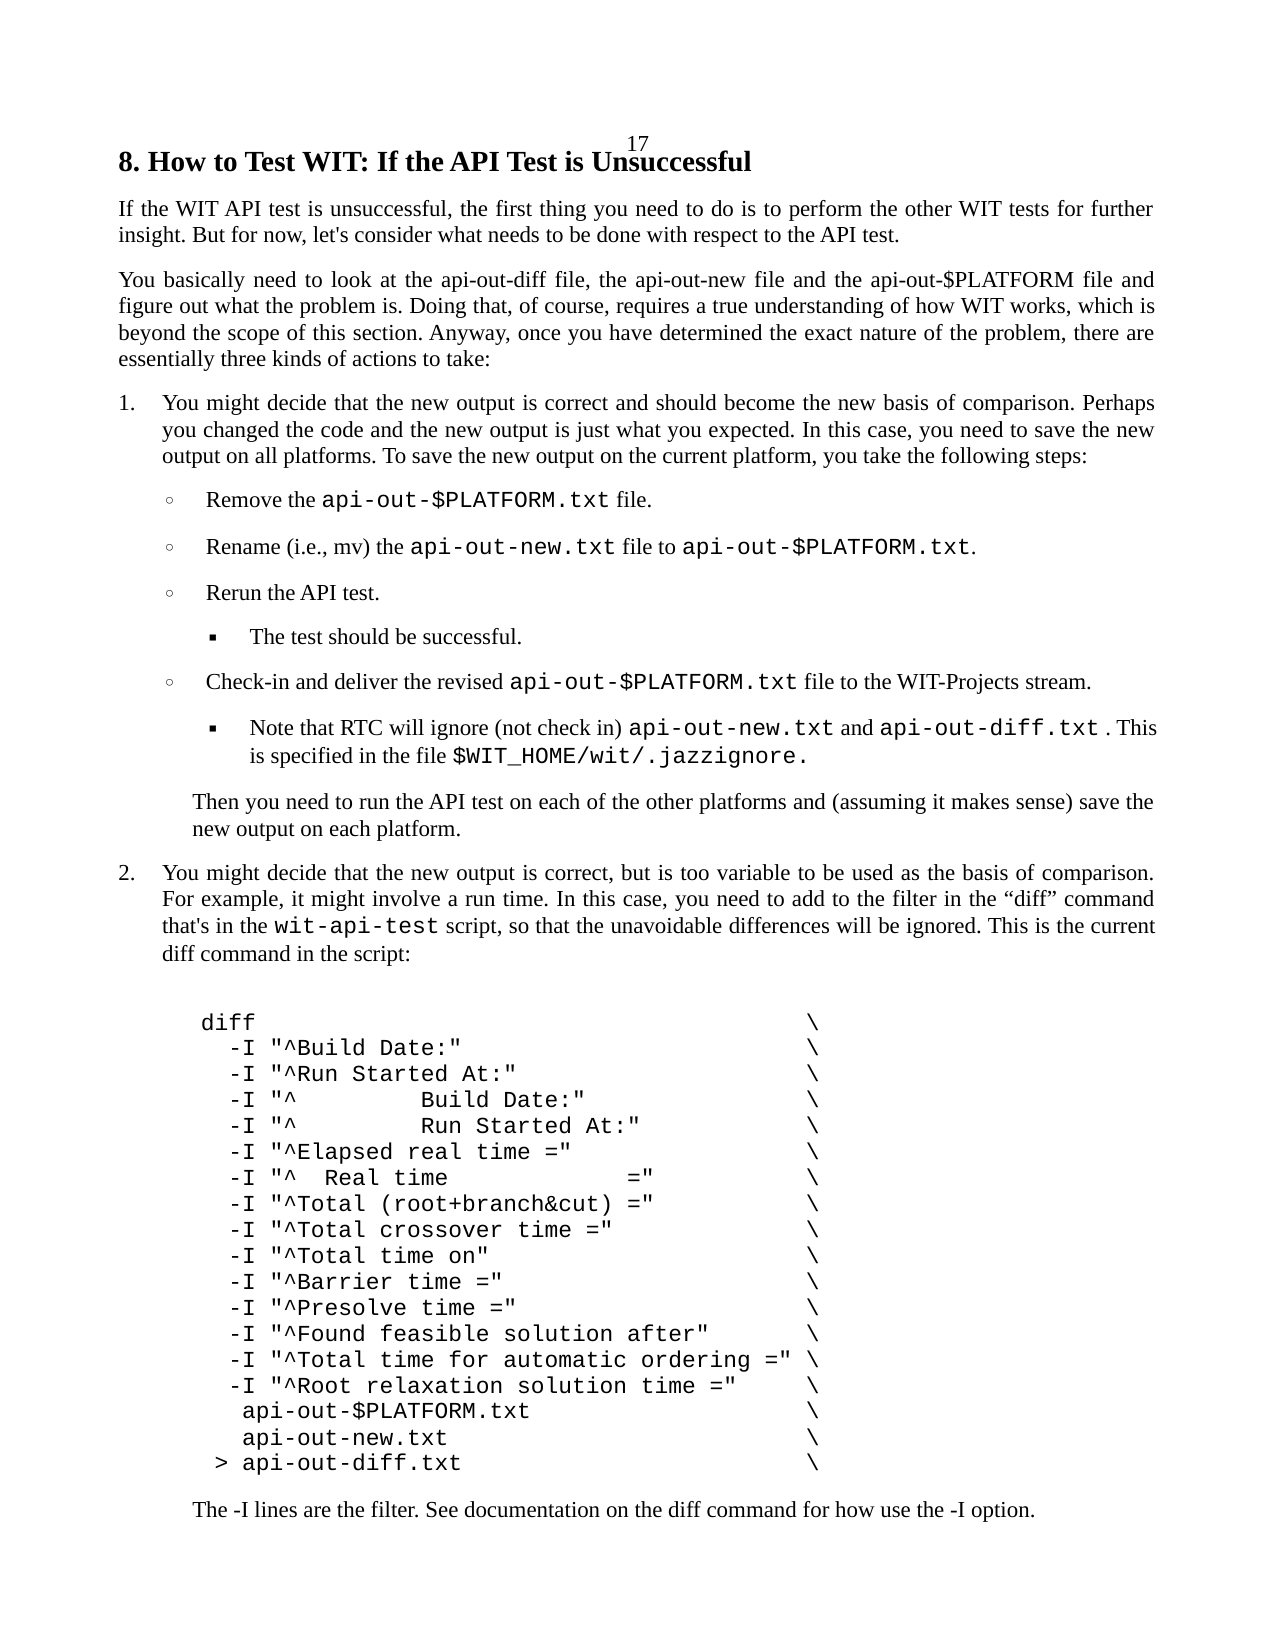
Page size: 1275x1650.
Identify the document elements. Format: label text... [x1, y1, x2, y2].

text -I "^Total crossover time =" \ [118, 1218, 1157, 1244]
text -I "^Total time on" \ [118, 1244, 1157, 1270]
text -I "^Build Date:" \ [118, 1037, 1157, 1063]
list Rerun the API test. [162, 579, 1157, 605]
list Rename (i.e., mv) the api-out-new.txt file to api-out-$PLATFORM.txt. [162, 533, 1157, 561]
list The test should be successful. [206, 623, 1157, 650]
text -I "^Run Started At:" \ [118, 1063, 1157, 1089]
list Note that RTC will ignore (not check in) api-out-new.txt and api-out-diff.txt . This is specified in the file $WIT_HOME/wit/.jazzignore. [206, 714, 1157, 770]
text diff \ [118, 1011, 1157, 1037]
list Remove the api-out-$PLATFORM.txt file. [162, 486, 1157, 515]
text -I "^ Build Date:" \ [118, 1089, 1157, 1114]
text api-out-$PLATFORM.txt \ [118, 1400, 1157, 1426]
text The -I lines are the filter. See documentation on the diff command for how use the -I option. [192, 1496, 1157, 1522]
text -I "^ Real time =" \ [118, 1166, 1157, 1192]
text Then you need to run the API test on each of the other platforms and (assuming it makes sense) save the new output on each platform. [192, 788, 1157, 841]
text -I "^Found feasible solution after" \ [118, 1322, 1157, 1348]
list Check-in and deliver the revised api-out-$PLATFORM.txt file to the WIT-Projects stream. [162, 668, 1157, 696]
text -I "^Total time for automatic ordering =" \ [118, 1348, 1157, 1374]
text If the WIT API test is unsuccessful, the first thing you need to do is to perform the other WIT tests for further insight. But for now, let's consider what needs to be done with respect to the API test. [118, 195, 1157, 248]
subtitle How to Test WIT: If the API Test is Unsuccessful [118, 144, 1157, 177]
text -I "^Root relaxation solution time =" \ [118, 1374, 1157, 1400]
text api-out-new.txt \ [118, 1426, 1157, 1452]
list You might decide that the new output is correct, but is too variable to be used as the basis of comparison. For example, it might involve a run time. In this case, you need to add to the filter in the “diff” command that's in the wit-api-test script, so that the unavoidable differences will be ignored. This is the current diff command in the script: [118, 859, 1157, 966]
text > api-out-diff.txt \ [118, 1452, 1157, 1478]
text You basically need to look at the api-out-diff file, the api-out-new file and the api-out-$PLATFORM file and figure out what the problem is. Doing that, of course, requires a true understanding of how WIT works, which is beyond the scope of this section. Anyway, once you have determined the exact nature of the problem, there are essentially three kinds of actions to take: [118, 266, 1157, 371]
list You might decide that the new output is correct and should become the new basis of comparison. Perhaps you changed the code and the new output is just what you expected. In this case, you need to save the new output on all platforms. To save the new output on the current platform, you take the following steps: [118, 389, 1157, 468]
text -I "^Elapsed real time =" \ [118, 1141, 1157, 1166]
text -I "^Barrier time =" \ [118, 1270, 1157, 1296]
text -I "^ Run Started At:" \ [118, 1114, 1157, 1141]
text -I "^Presolve time =" \ [118, 1296, 1157, 1322]
text -I "^Total (root+branch&cut) =" \ [118, 1192, 1157, 1218]
